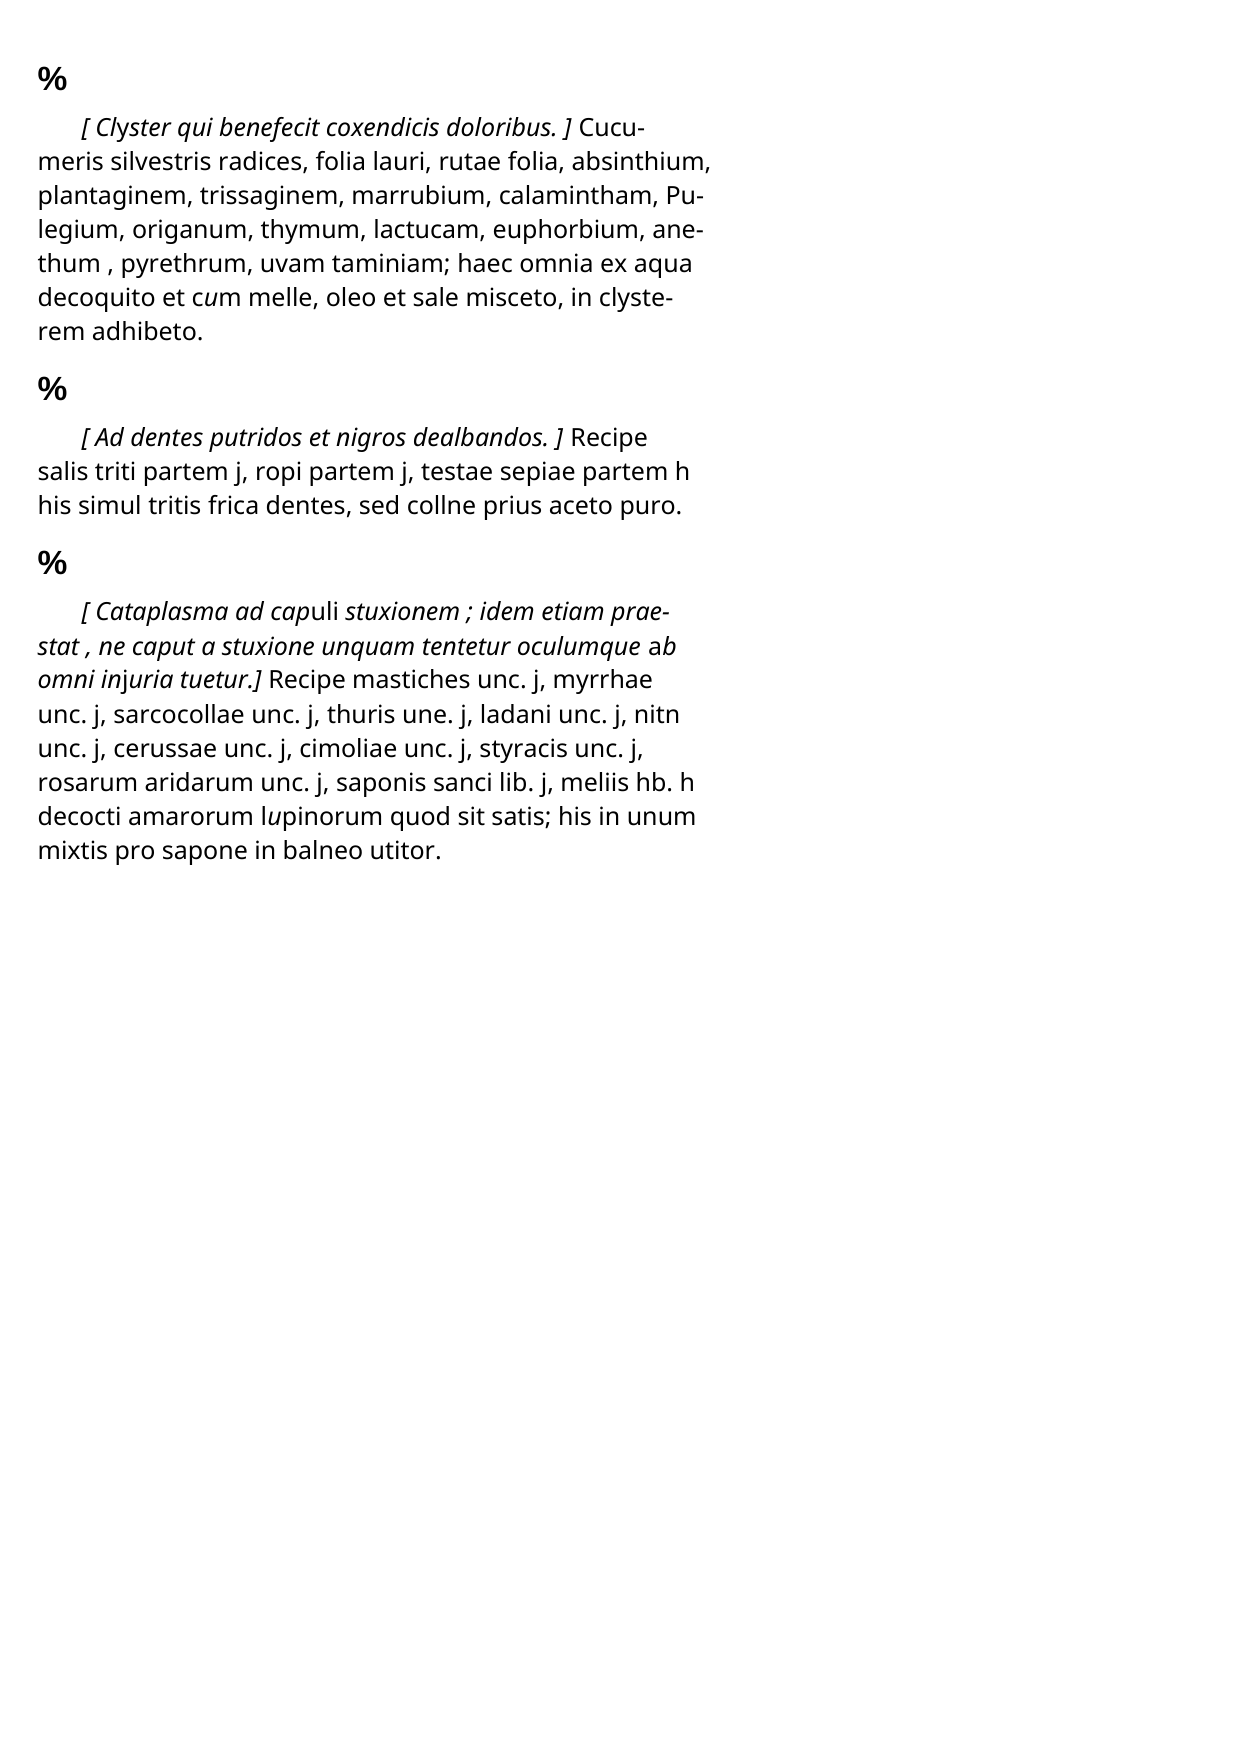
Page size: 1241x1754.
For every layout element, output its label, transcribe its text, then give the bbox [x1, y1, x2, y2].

subtitle % [37, 58, 1203, 97]
text [ Clyster qui benefecit coxendicis doloribus. ] Cucu- meris silvestris radices, folia lauri, rutae folia, absinthium, plantaginem, trissaginem, marrubium, calamintham, Pu- legium, origanum, thymum, lactucam, euphorbium, ane- thum , pyrethrum, uvam taminiam; haec omnia ex aqua decoquito et cum melle, oleo et sale misceto, in clyste- rem adhibeto. [37, 109, 1203, 348]
text [ Ad dentes putridos et nigros dealbandos. ] Recipe salis triti partem j, ropi partem j, testae sepiae partem h his simul tritis frica dentes, sed collne prius aceto puro. [37, 420, 1203, 522]
text [ Cataplasma ad capuli stuxionem ; idem etiam prae- stat , ne caput a stuxione unquam tentetur oculumque ab omni injuria tuetur.] Recipe mastiches unc. j, myrrhae unc. j, sarcocollae unc. j, thuris une. j, ladani unc. j, nitn unc. j, cerussae unc. j, cimoliae unc. j, styracis unc. j, rosarum aridarum unc. j, saponis sanci lib. j, meliis hb. h decocti amarorum lupinorum quod sit satis; his in unum mixtis pro sapone in balneo utitor. [37, 594, 1203, 867]
subtitle % [37, 543, 1203, 582]
subtitle % [37, 369, 1203, 407]
